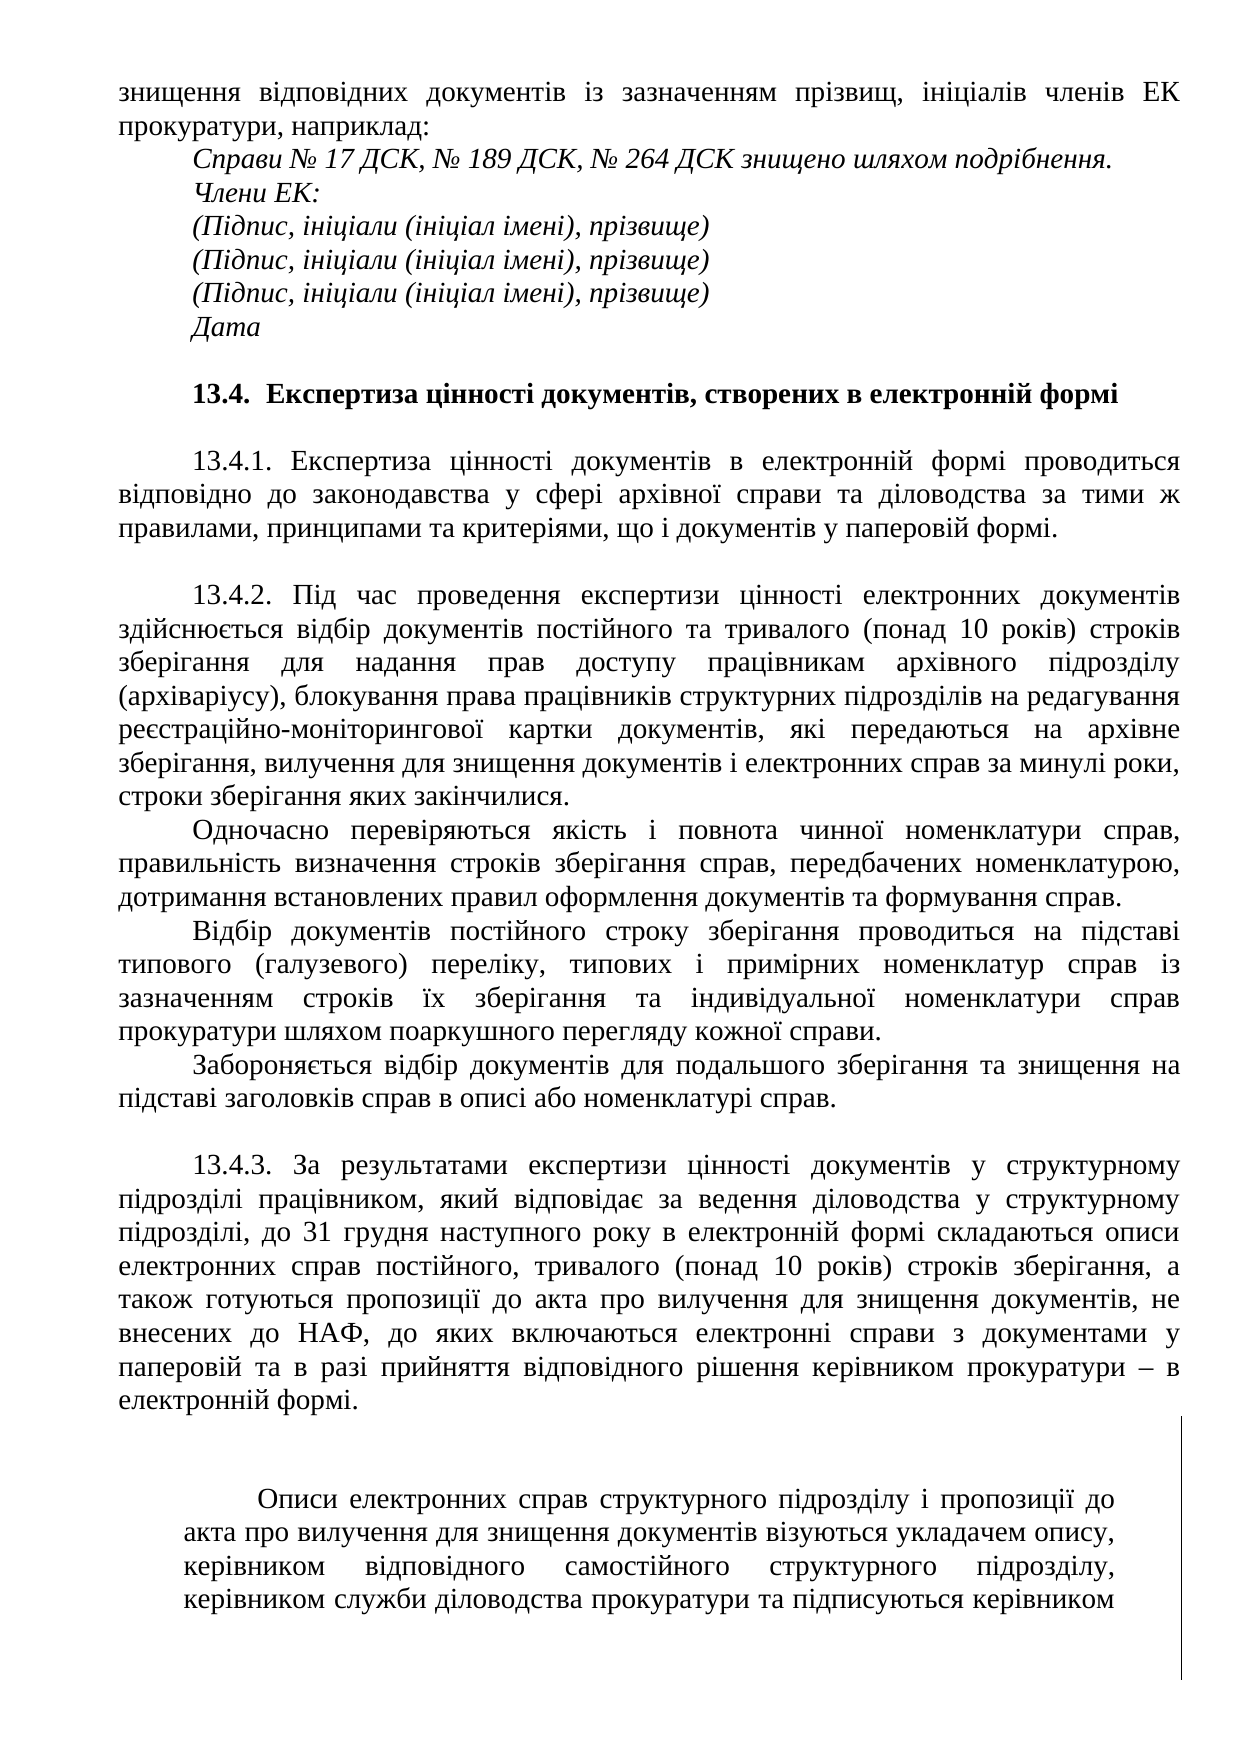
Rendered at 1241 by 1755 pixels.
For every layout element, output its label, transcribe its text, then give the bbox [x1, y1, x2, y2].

text 13.4. Експертиза цінності документів, створених в електронній формі [118, 376, 1181, 409]
text знищення відповідних документів із зазначенням прізвищ, ініціалів членів ЕК прокуратури, наприклад: [118, 74, 1181, 141]
text Члени ЕК: [118, 175, 1181, 208]
text 13.4.1. Експертиза цінності документів в електронній формі проводиться відповідно до законодавства у сфері архівної справи та діловодства за тими ж правилами, принципами та критеріями, що і документів у паперовій формі. [118, 443, 1181, 544]
text Дата [118, 309, 1181, 342]
text Описи електронних справ структурного підрозділу і пропозиції до акта про вилучення для знищення документів візуються укладачем опису, керівником відповідного самостійного структурного підрозділу, керівником служби діловодства прокуратури та підписуються керівником [119, 1417, 1180, 1680]
text Одночасно перевіряються якість і повнота чинної номенклатури справ, правильність визначення строків зберігання справ, передбачених номенклатурою, дотримання встановлених правил оформлення документів та формування справ. [118, 812, 1181, 913]
text 13.4.3. За результатами експертизи цінності документів у структурному підрозділі працівником, який відповідає за ведення діловодства у структурному підрозділі, до 31 грудня наступного року в електронній формі складаються описи електронних справ постійного, тривалого (понад 10 років) строків зберігання, а також готуються пропозиції до акта про вилучення для знищення документів, не внесених до НАФ, до яких включаються електронні справи з документами у паперовій та в разі прийняття відповідного рішення керівником прокуратури – в електронній формі. [118, 1147, 1181, 1416]
text 13.4.2. Під час проведення експертизи цінності електронних документів здійснюється відбір документів постійного та тривалого (понад 10 років) строків зберігання для надання прав доступу працівникам архівного підрозділу (архіваріусу), блокування права працівників структурних підрозділів на редагування реєстраційно-моніторингової картки документів, які передаються на архівне зберігання, вилучення для знищення документів і електронних справ за минулі роки, строки зберігання яких закінчилися. [118, 577, 1181, 812]
text Забороняється відбір документів для подальшого зберігання та знищення на підставі заголовків справ в описі або номенклатурі справ. [118, 1047, 1181, 1114]
text (Підпис, ініціали (ініціал імені), прізвище) [118, 275, 1181, 309]
text Відбір документів постійного строку зберігання проводиться на підставі типового (галузевого) переліку, типових і примірних номенклатур справ із зазначенням строків їх зберігання та індивідуальної номенклатури справ прокуратури шляхом поаркушного перегляду кожної справи. [118, 913, 1181, 1047]
text Справи № 17 ДСК, № 189 ДСК, № 264 ДСК знищено шляхом подрібнення. [118, 141, 1181, 175]
text (Підпис, ініціали (ініціал імені), прізвище) [118, 242, 1181, 275]
text (Підпис, ініціали (ініціал імені), прізвище) [118, 208, 1181, 242]
